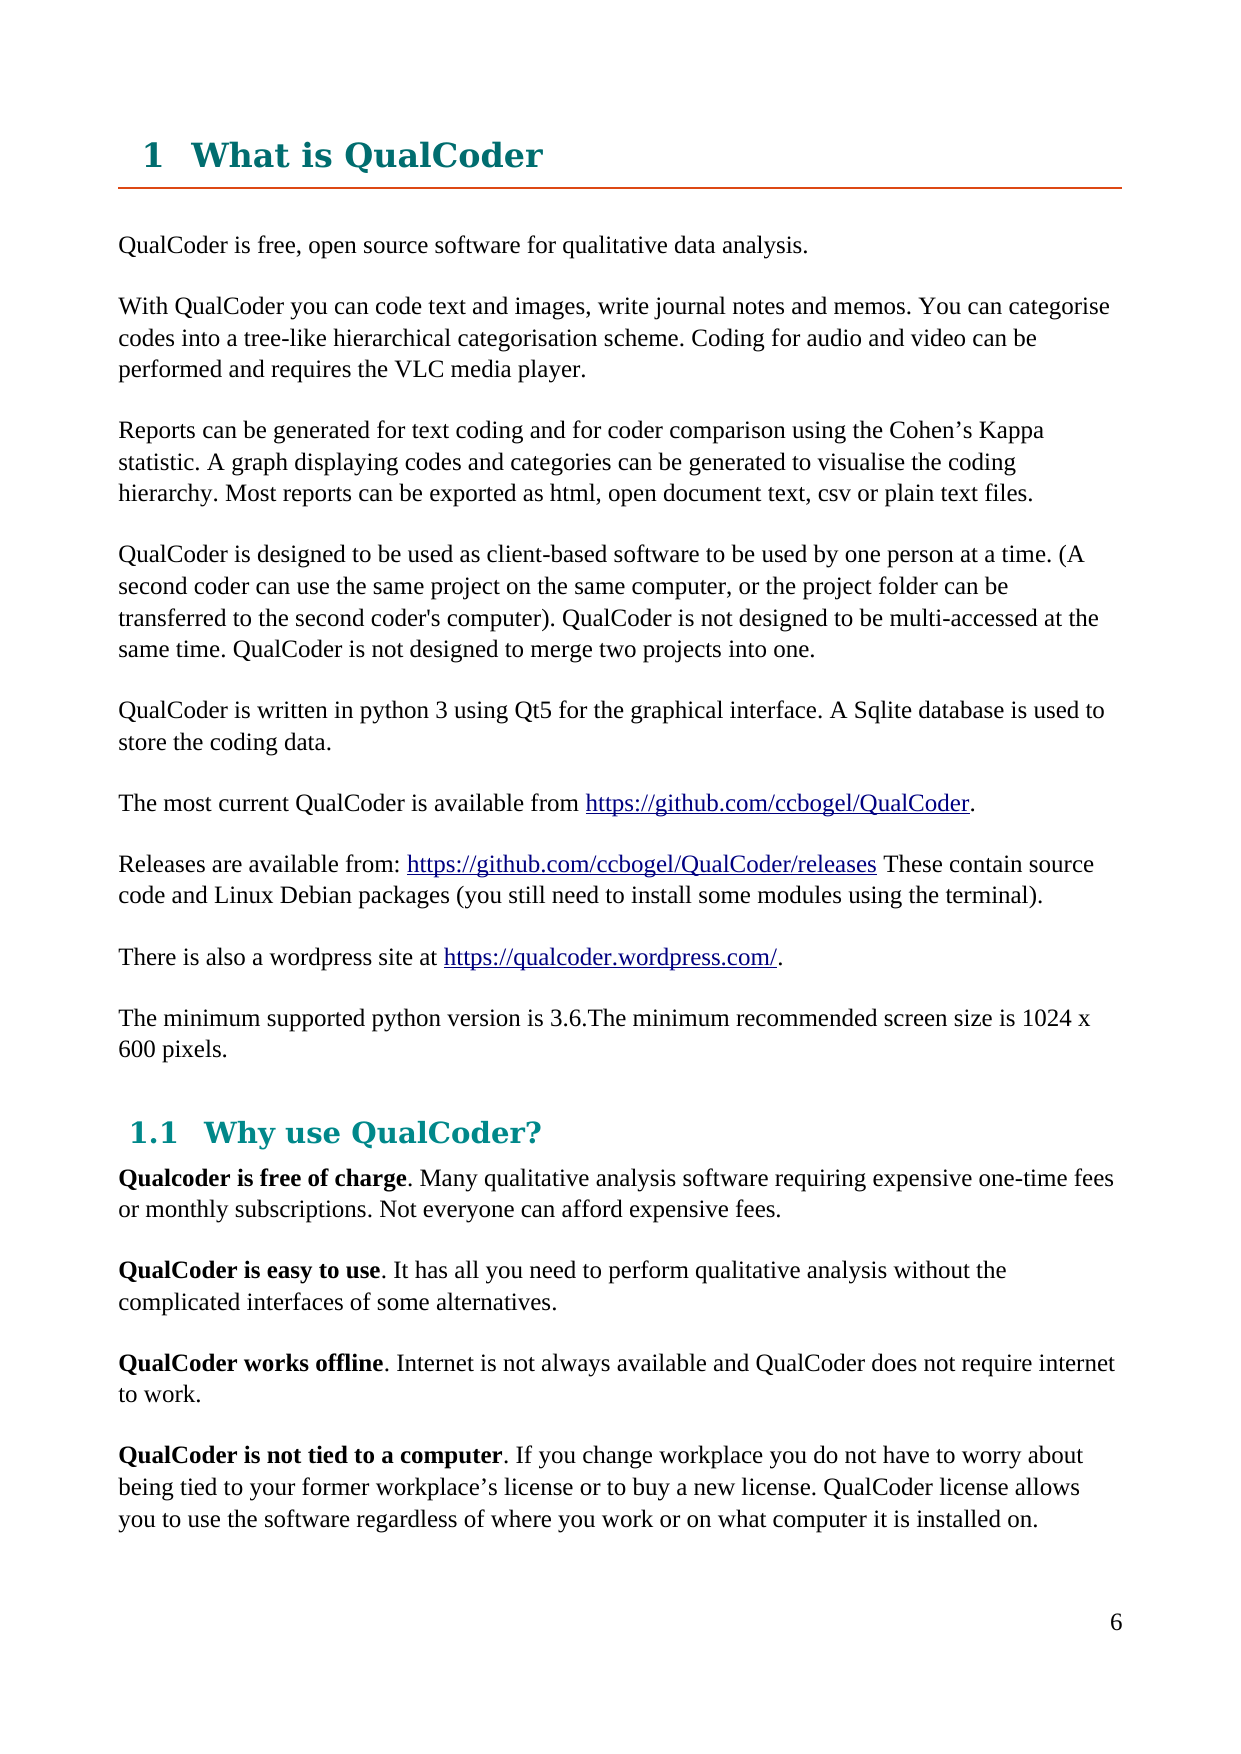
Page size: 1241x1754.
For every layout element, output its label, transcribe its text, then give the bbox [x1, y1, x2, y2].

text With QualCoder you can code text and images, write journal notes and memos. You can categorise codes into a tree-like hierarchical categorisation scheme. Coding for audio and video can be performed and requires the VLC media player. [118, 291, 1122, 383]
text QualCoder is written in python 3 using Qt5 for the graphical interface. A Sqlite database is used to store the coding data. [118, 695, 1122, 756]
text QualCoder is easy to use. It has all you need to perform qualitative analysis without the complicated interfaces of some alternatives. [118, 1255, 1122, 1316]
text QualCoder works offline. Internet is not always available and QualCoder does not require internet to work. [118, 1348, 1122, 1408]
text Qualcoder is free of charge. Many qualitative analysis software requiring expensive one-time fees or monthly subscriptions. Not everyone can afford expensive fees. [118, 1163, 1122, 1223]
text The minimum supported python version is 3.6.The minimum recommended screen size is 1024 x 600 pixels. [118, 1003, 1122, 1063]
subtitle Why use QualCoder? [118, 1116, 1122, 1150]
subtitle What is QualCoder [118, 124, 1122, 187]
text There is also a wordpress site at https://qualcoder.wordpress.com/. [118, 942, 1122, 970]
text Releases are available from: https://github.com/ccbogel/QualCoder/releases These contain source code and Linux Debian packages (you still need to install some modules using the terminal). [118, 849, 1122, 909]
text QualCoder is not tied to a computer. If you change workplace you do not have to worry about being tied to your former workplace’s license or to buy a new license. QualCoder license allows you to use the software regardless of where you work or on what computer it is installed on. [118, 1441, 1122, 1532]
text Reports can be generated for text coding and for coder comparison using the Cohen’s Kappa statistic. A graph displaying codes and categories can be generated to visualise the coding hierarchy. Most reports can be exported as html, open document text, csv or plain text files. [118, 415, 1122, 507]
text The most current QualCoder is available from https://github.com/ccbogel/QualCoder. [118, 788, 1122, 817]
text QualCoder is designed to be used as client-based software to be used by one person at a time. (A second coder can use the same project on the same computer, or the project folder can be transferred to the second coder's computer). QualCoder is not designed to be multi-accessed at the same time. QualCoder is not designed to merge two projects into one. [118, 539, 1122, 663]
text QualCoder is free, open source software for qualitative data analysis. [118, 230, 1122, 259]
